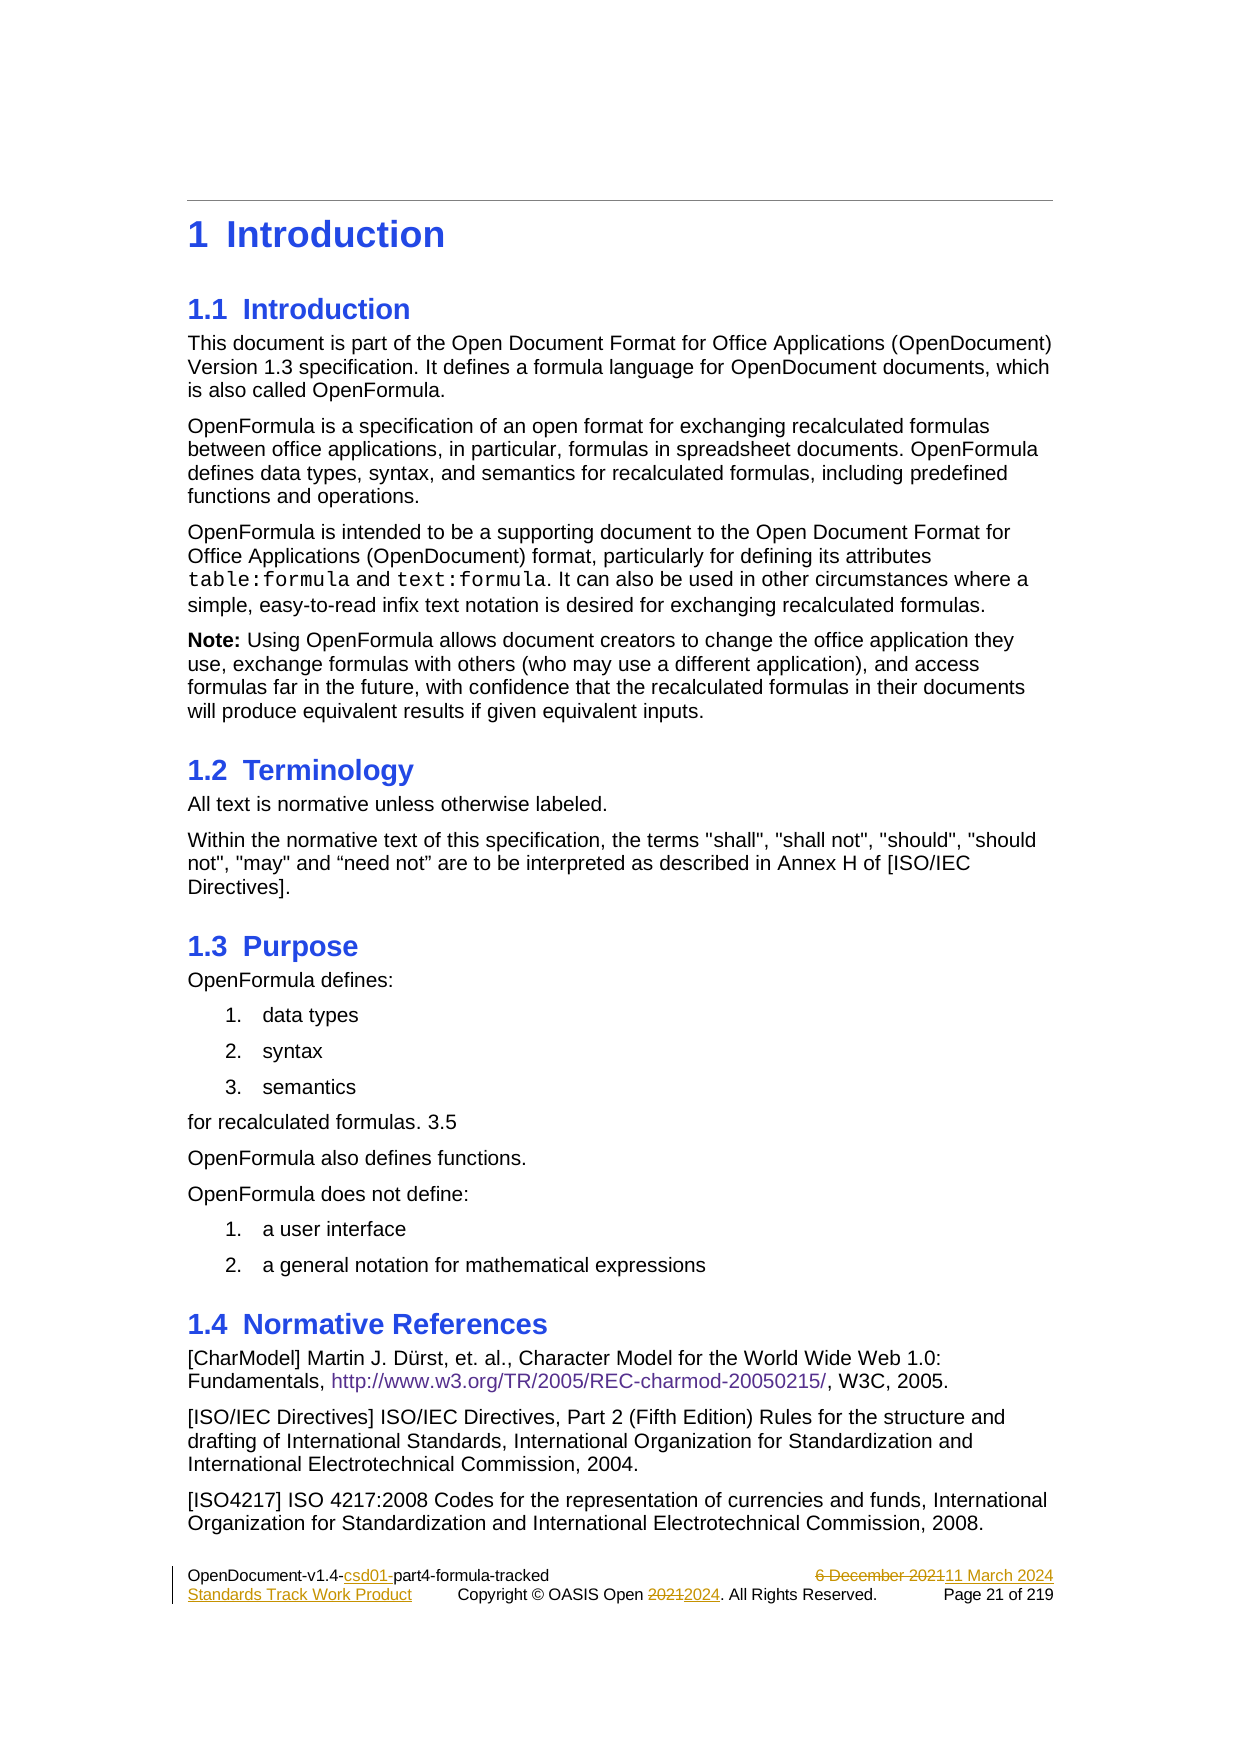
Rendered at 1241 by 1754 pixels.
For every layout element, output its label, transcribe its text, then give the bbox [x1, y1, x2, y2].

list a user interface [225, 1218, 1053, 1241]
text Note: Using OpenFormula allows document creators to change the office application they use, exchange formulas with others (who may use a different application), and access formulas far in the future, with confidence that the recalculated formulas in their documents will produce equivalent results if given equivalent inputs. [187, 629, 1053, 723]
text for recalculated formulas. 3.5 [187, 1111, 1053, 1134]
subtitle Introduction [187, 201, 1053, 256]
text All text is normative unless otherwise labeled. [187, 792, 1053, 816]
text OpenFormula defines: [187, 968, 1053, 992]
list a general notation for mathematical expressions [225, 1253, 1053, 1277]
list data types [225, 1004, 1053, 1027]
text OpenFormula is intended to be a supporting document to the Open Document Format for Office Applications (OpenDocument) format, particularly for defining its attributes table:formula and text:formula. It can also be used in other circumstances where a simple, easy-to-read infix text notation is desired for exchanging recalculated formulas. [187, 521, 1053, 617]
text [CharModel] Martin J. Dürst, et. al., Character Model for the World Wide Web 1.0: Fundamentals, http://www.w3.org/TR/2005/REC-charmod-20050215/, W3C, 2005. [187, 1346, 1053, 1393]
list semantics [225, 1075, 1053, 1099]
text OpenFormula is a specification of an open format for exchanging recalculated formulas between office applications, in particular, formulas in spreadsheet documents. OpenFormula defines data types, syntax, and semantics for recalculated formulas, including predefined functions and operations. [187, 414, 1053, 508]
text OpenFormula does not define: [187, 1182, 1053, 1206]
text Within the normative text of this specification, the terms "shall", "shall not", "should", "should not", "may" and “need not” are to be interpreted as described in Annex H of [ISO/IEC Directives]. [187, 828, 1053, 899]
list syntax [225, 1039, 1053, 1063]
subtitle Purpose [187, 930, 1053, 962]
subtitle Terminology [187, 754, 1053, 786]
text This document is part of the Open Document Format for Office Applications (OpenDocument) Version 1.3 specification. It defines a formula language for OpenDocument documents, which is also called OpenFormula. [187, 332, 1053, 402]
text [ISO4217] ISO 4217:2008 Codes for the representation of currencies and funds, International Organization for Standardization and International Electrotechnical Commission, 2008. [187, 1488, 1053, 1535]
subtitle Normative References [187, 1308, 1053, 1340]
text OpenFormula also defines functions. [187, 1146, 1053, 1170]
text [ISO/IEC Directives] ISO/IEC Directives, Part 2 (Fifth Edition) Rules for the structure and drafting of International Standards, International Organization for Standardization and International Electrotechnical Commission, 2004. [187, 1406, 1053, 1476]
subtitle Introduction [187, 293, 1053, 326]
